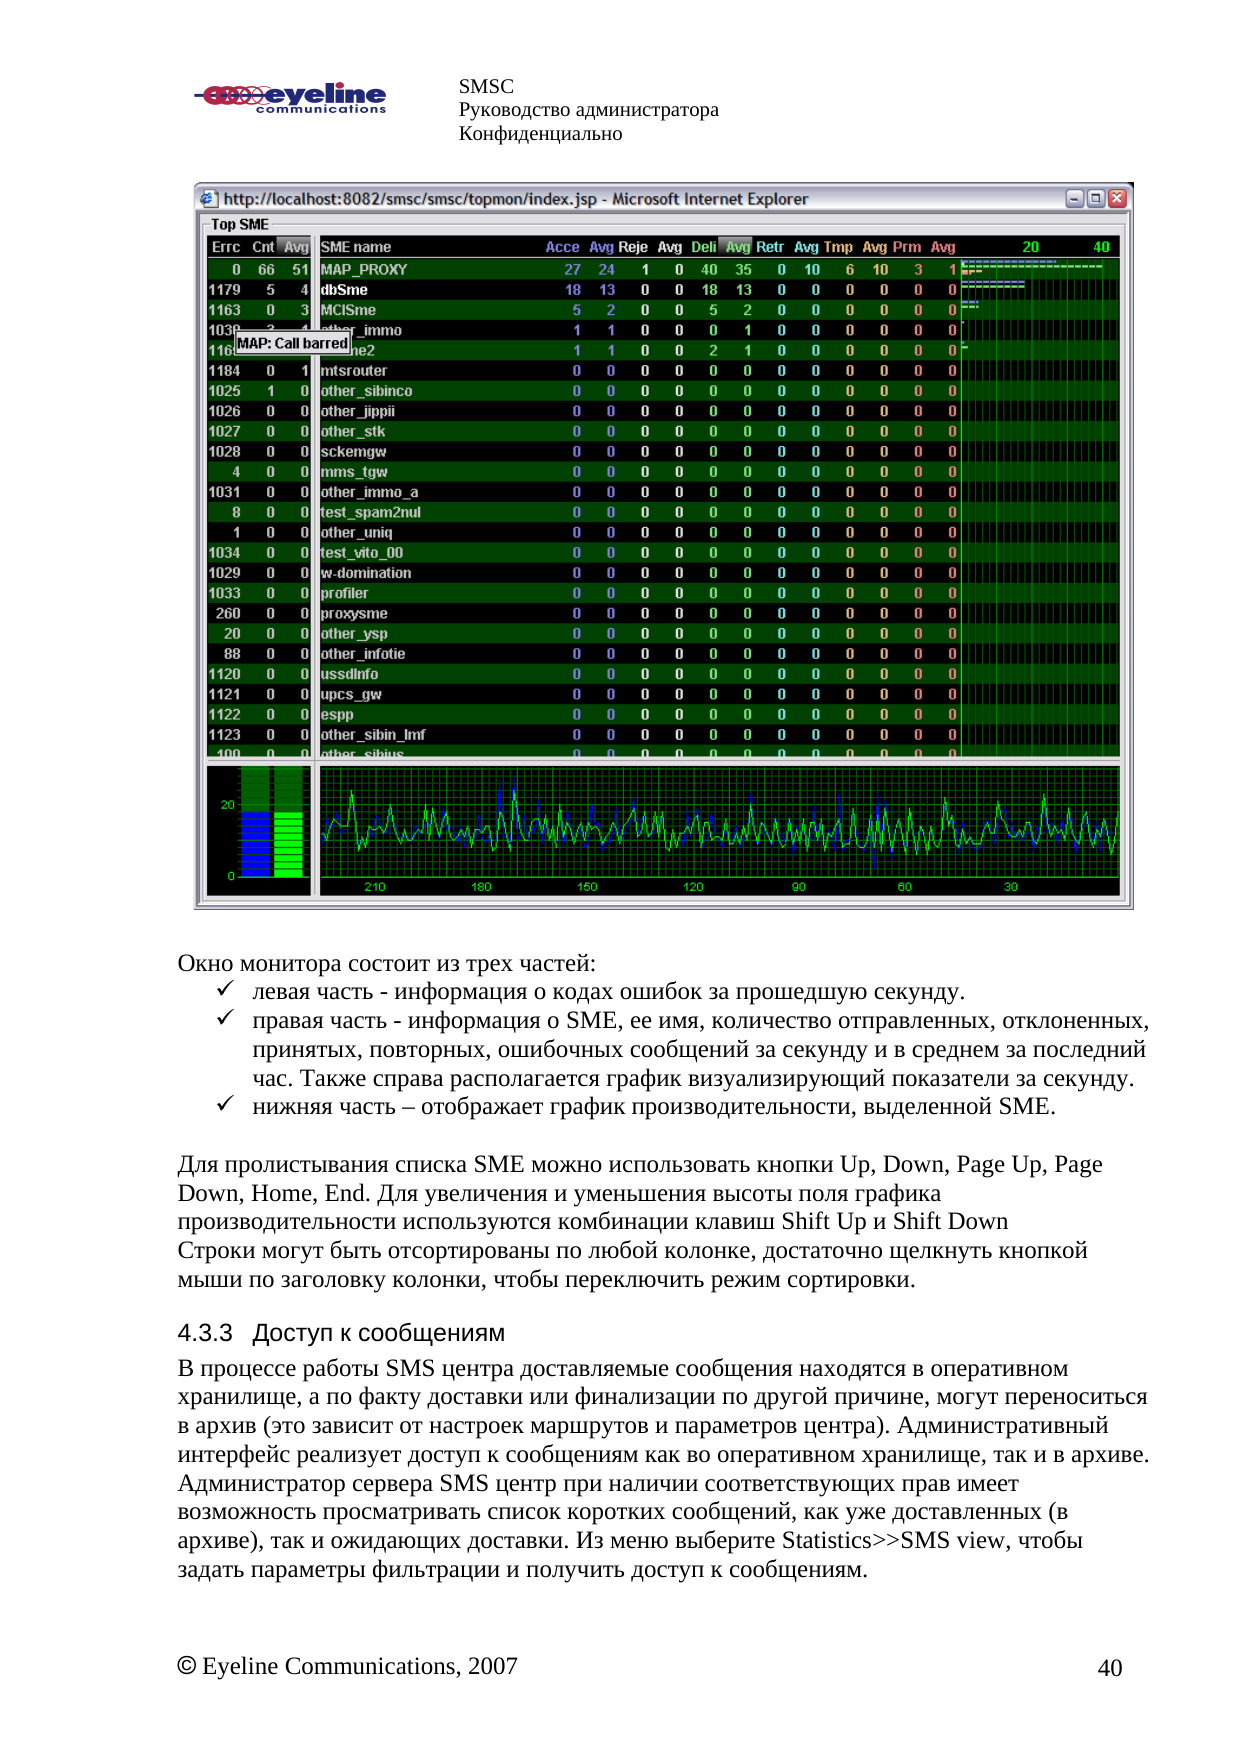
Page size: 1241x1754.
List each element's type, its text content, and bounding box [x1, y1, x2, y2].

list левая часть - информация о кодах ошибок за прошедшую секунду. [215, 976, 1152, 1005]
picture [194, 82, 386, 113]
subtitle Доступ к сообщениям [177, 1318, 1152, 1346]
text Администратор сервера SMS центр при наличии соответствующих прав имеет возможность просматривать список коротких сообщений, как уже доставленных (в архиве), так и ожидающих доставки. Из меню выберите Statistics>>SMS view, чтобы задать параметры фильтрации и получить доступ к сообщениям. [177, 1468, 1152, 1583]
text Строки могут быть отсортированы по любой колонке, достаточно щелкнуть кнопкой мыши по заголовку колонки, чтобы переключить режим сортировки. [177, 1235, 1152, 1293]
text Для пролистывания списка SME можно использовать кнопки Up, Down, Page Up, Page Down, Home, End. Для увеличения и уменьшения высоты поля графика производительности используются комбинации клавиш Shift Up и Shift Down [177, 1149, 1152, 1235]
text Окно монитора состоит из трех частей: [177, 948, 1152, 976]
text В процессе работы SMS центра доставляемые сообщения находятся в оперативном хранилище, а по факту доставки или финализации по другой причине, могут переноситься в архив (это зависит от настроек маршрутов и параметров центра). Административный интерфейс реализует доступ к сообщениям как во оперативном хранилище, так и в архиве. [177, 1353, 1152, 1468]
picture [193, 182, 1134, 910]
list нижняя часть – отображает график производительности, выделенной SME. [215, 1091, 1152, 1120]
list правая часть - информация о SME, ее имя, количество отправленных, отклоненных, принятых, повторных, ошибочных сообщений за секунду и в среднем за последний час. Также справа располагается график визуализирующий показатели за секунду. [215, 1005, 1152, 1091]
